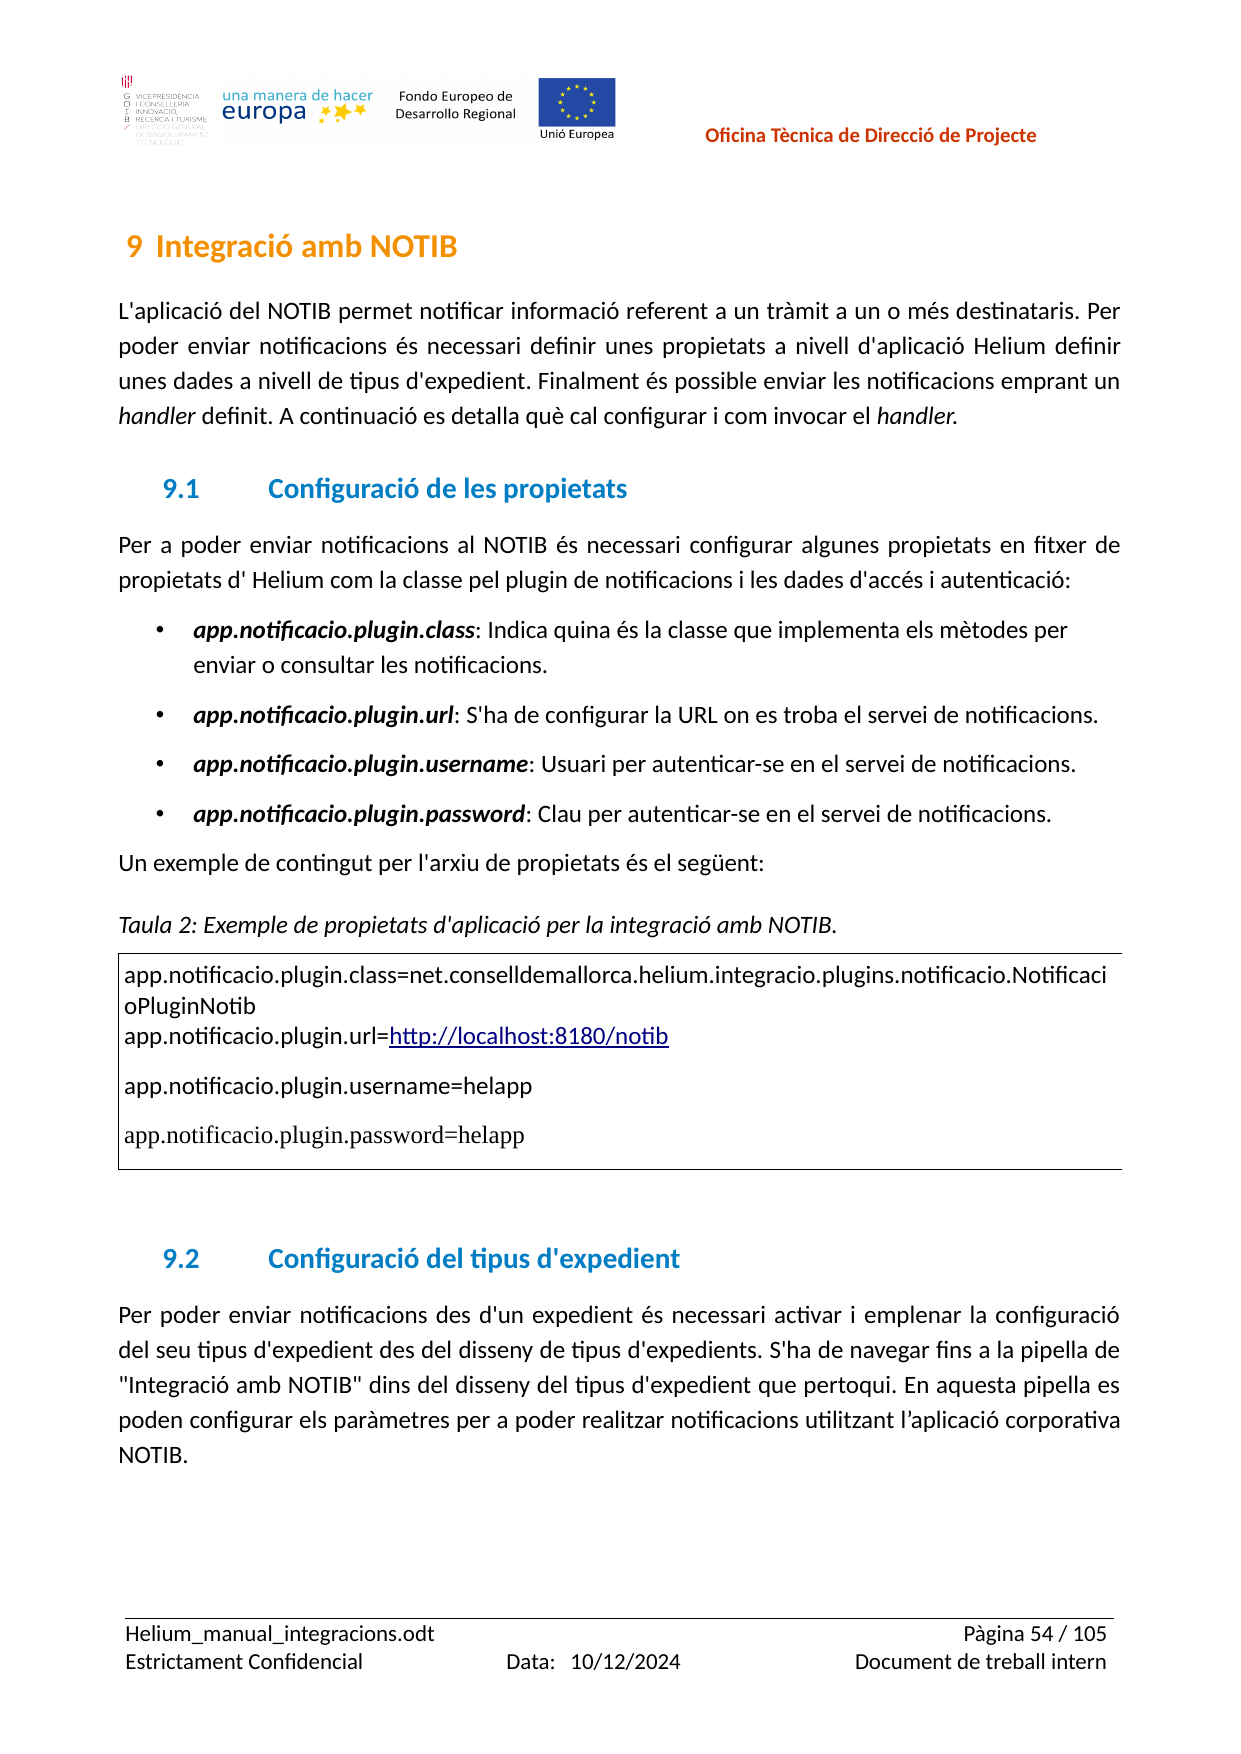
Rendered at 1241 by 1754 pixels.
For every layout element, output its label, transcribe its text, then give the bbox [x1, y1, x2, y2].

text Per a poder enviar notificacions al NOTIB és necessari configurar algunes propietats en fitxer de propietats d' Helium com la classe pel plugin de notificacions i les dades d'accés i autenticació: [118, 530, 1122, 595]
subtitle Integració amb NOTIB [118, 225, 1122, 266]
text Per poder enviar notificacions des d'un expedient és necessari activar i emplenar la configuració del seu tipus d'expedient des del disseny de tipus d'expedients. S'ha de navegar fins a la pipella de "Integració amb NOTIB" dins del disseny del tipus d'expedient que pertoqui. En aquesta pipella es poden configurar els paràmetres per a poder realitzar notificacions utilitzant l’aplicació corporativa NOTIB. [118, 1299, 1122, 1470]
table_header app.notificacio.plugin.class=net.conselldemallorca.helium.integracio.plugins.notificacio.NotificacioPluginNotib app.notificacio.plugin.url=http://localhost:8180/notib app.notificacio.plugin.username=helapp app.notificacio.plugin.password=helapp [119, 954, 1122, 1169]
text Un exemple de contingut per l'arxiu de propietats és el següent: [118, 848, 1122, 878]
list app.notificacio.plugin.username: Usuari per autenticar-se en el servei de notificacions. [156, 748, 1122, 779]
subtitle Configuració de les propietats [156, 470, 1122, 506]
subtitle Configuració del tipus d'expedient [156, 1240, 1122, 1276]
list app.notificacio.plugin.password: Clau per autenticar-se en el servei de notificacions. [156, 798, 1122, 828]
picture [118, 73, 213, 147]
list app.notificacio.plugin.url: S'ha de configurar la URL on es troba el servei de notificacions. [156, 699, 1122, 729]
text L'aplicació del NOTIB permet notificar informació referent a un tràmit a un o més destinataris. Per poder enviar notificacions és necessari definir unes propietats a nivell d'aplicació Helium definir unes dades a nivell de tipus d'expedient. Finalment és possible enviar les notificacions emprant un handler definit. A continuació es detalla què cal configurar i com invocar el handler. [118, 295, 1122, 431]
text Taula 2: Exemple de propietats d'aplicació per la integració amb NOTIB. [118, 910, 1122, 940]
list app.notificacio.plugin.class: Indica quina és la classe que implementa els mètodes per enviar o consultar les notificacions. [156, 614, 1122, 680]
picture [219, 73, 621, 147]
